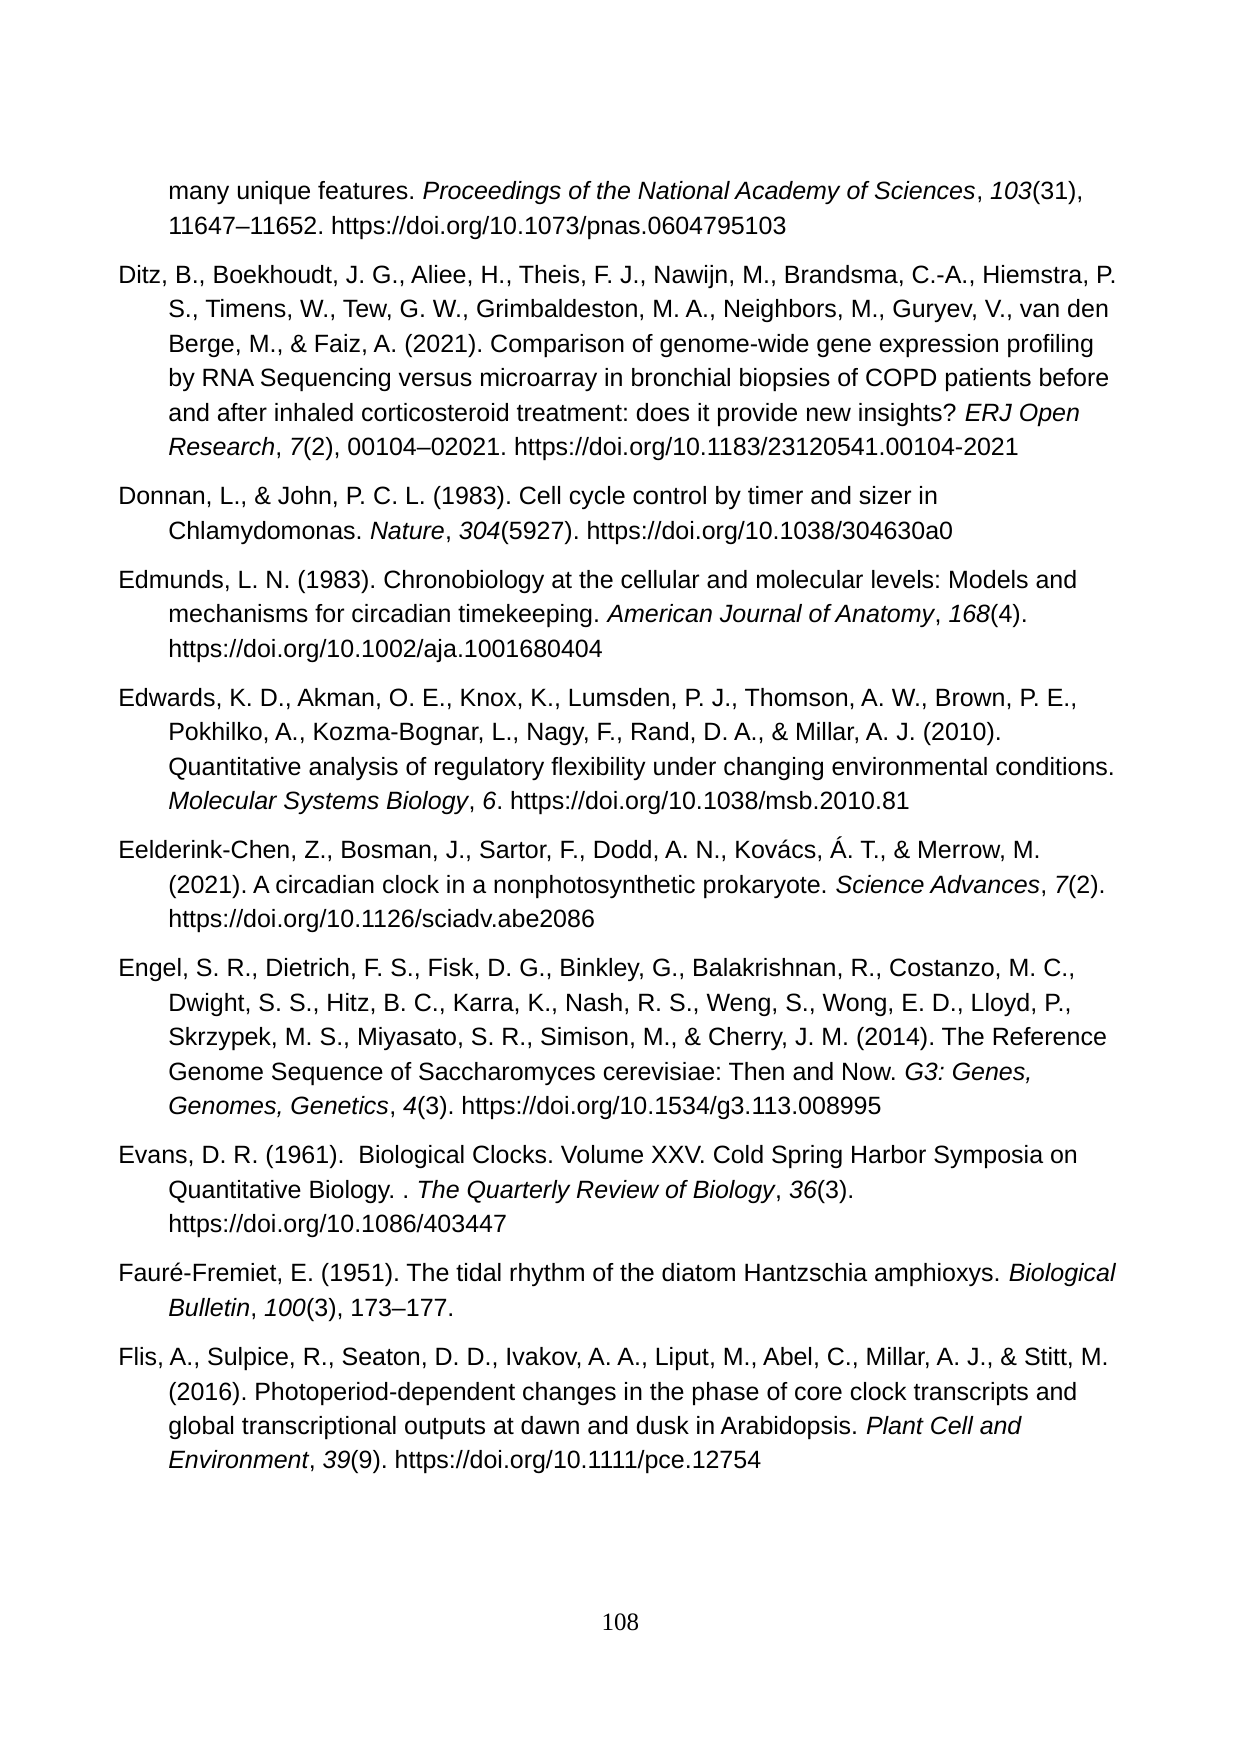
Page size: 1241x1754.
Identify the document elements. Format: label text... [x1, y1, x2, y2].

text Evans, D. R. (1961). Biological Clocks. Volume XXV. Cold Spring Harbor Symposia on Quantitative Biology. . The Quarterly Review of Biology, 36(3). https://doi.org/10.1086/403447 [118, 1140, 1122, 1238]
text Donnan, L., & John, P. C. L. (1983). Cell cycle control by timer and sizer in Chlamydomonas. Nature, 304(5927). https://doi.org/10.1038/304630a0 [118, 481, 1122, 544]
text Edmunds, L. N. (1983). Chronobiology at the cellular and molecular levels: Models and mechanisms for circadian timekeeping. American Journal of Anatomy, 168(4). https://doi.org/10.1002/aja.1001680404 [118, 565, 1122, 663]
text Flis, A., Sulpice, R., Seaton, D. D., Ivakov, A. A., Liput, M., Abel, C., Millar, A. J., & Stitt, M. (2016). Photoperiod-dependent changes in the phase of core clock transcripts and global transcriptional outputs at dawn and dusk in Arabidopsis. Plant Cell and Environment, 39(9). https://doi.org/10.1111/pce.12754 [118, 1342, 1122, 1474]
text Fauré-Fremiet, E. (1951). The tidal rhythm of the diatom Hantzschia amphioxys. Biological Bulletin, 100(3), 173–177. [118, 1258, 1122, 1322]
text Ditz, B., Boekhoudt, J. G., Aliee, H., Theis, F. J., Nawijn, M., Brandsma, C.-A., Hiemstra, P. S., Timens, W., Tew, G. W., Grimbaldeston, M. A., Neighbors, M., Guryev, V., van den Berge, M., & Faiz, A. (2021). Comparison of genome-wide gene expression profiling by RNA Sequencing versus microarray in bronchial biopsies of COPD patients before and after inhaled corticosteroid treatment: does it provide new insights? ERJ Open Research, 7(2), 00104–02021. https://doi.org/10.1183/23120541.00104-2021 [118, 260, 1122, 461]
text many unique features. Proceedings of the National Academy of Sciences, 103(31), 11647–11652. https://doi.org/10.1073/pnas.0604795103 [118, 176, 1122, 239]
text Edwards, K. D., Akman, O. E., Knox, K., Lumsden, P. J., Thomson, A. W., Brown, P. E., Pokhilko, A., Kozma-Bognar, L., Nagy, F., Rand, D. A., & Millar, A. J. (2010). Quantitative analysis of regulatory flexibility under changing environmental conditions. Molecular Systems Biology, 6. https://doi.org/10.1038/msb.2010.81 [118, 683, 1122, 815]
text Eelderink-Chen, Z., Bosman, J., Sartor, F., Dodd, A. N., Kovács, Á. T., & Merrow, M. (2021). A circadian clock in a nonphotosynthetic prokaryote. Science Advances, 7(2). https://doi.org/10.1126/sciadv.abe2086 [118, 835, 1122, 933]
text Engel, S. R., Dietrich, F. S., Fisk, D. G., Binkley, G., Balakrishnan, R., Costanzo, M. C., Dwight, S. S., Hitz, B. C., Karra, K., Nash, R. S., Weng, S., Wong, E. D., Lloyd, P., Skrzypek, M. S., Miyasato, S. R., Simison, M., & Cherry, J. M. (2014). The Reference Genome Sequence of Saccharomyces cerevisiae: Then and Now. G3: Genes, Genomes, Genetics, 4(3). https://doi.org/10.1534/g3.113.008995 [118, 953, 1122, 1120]
